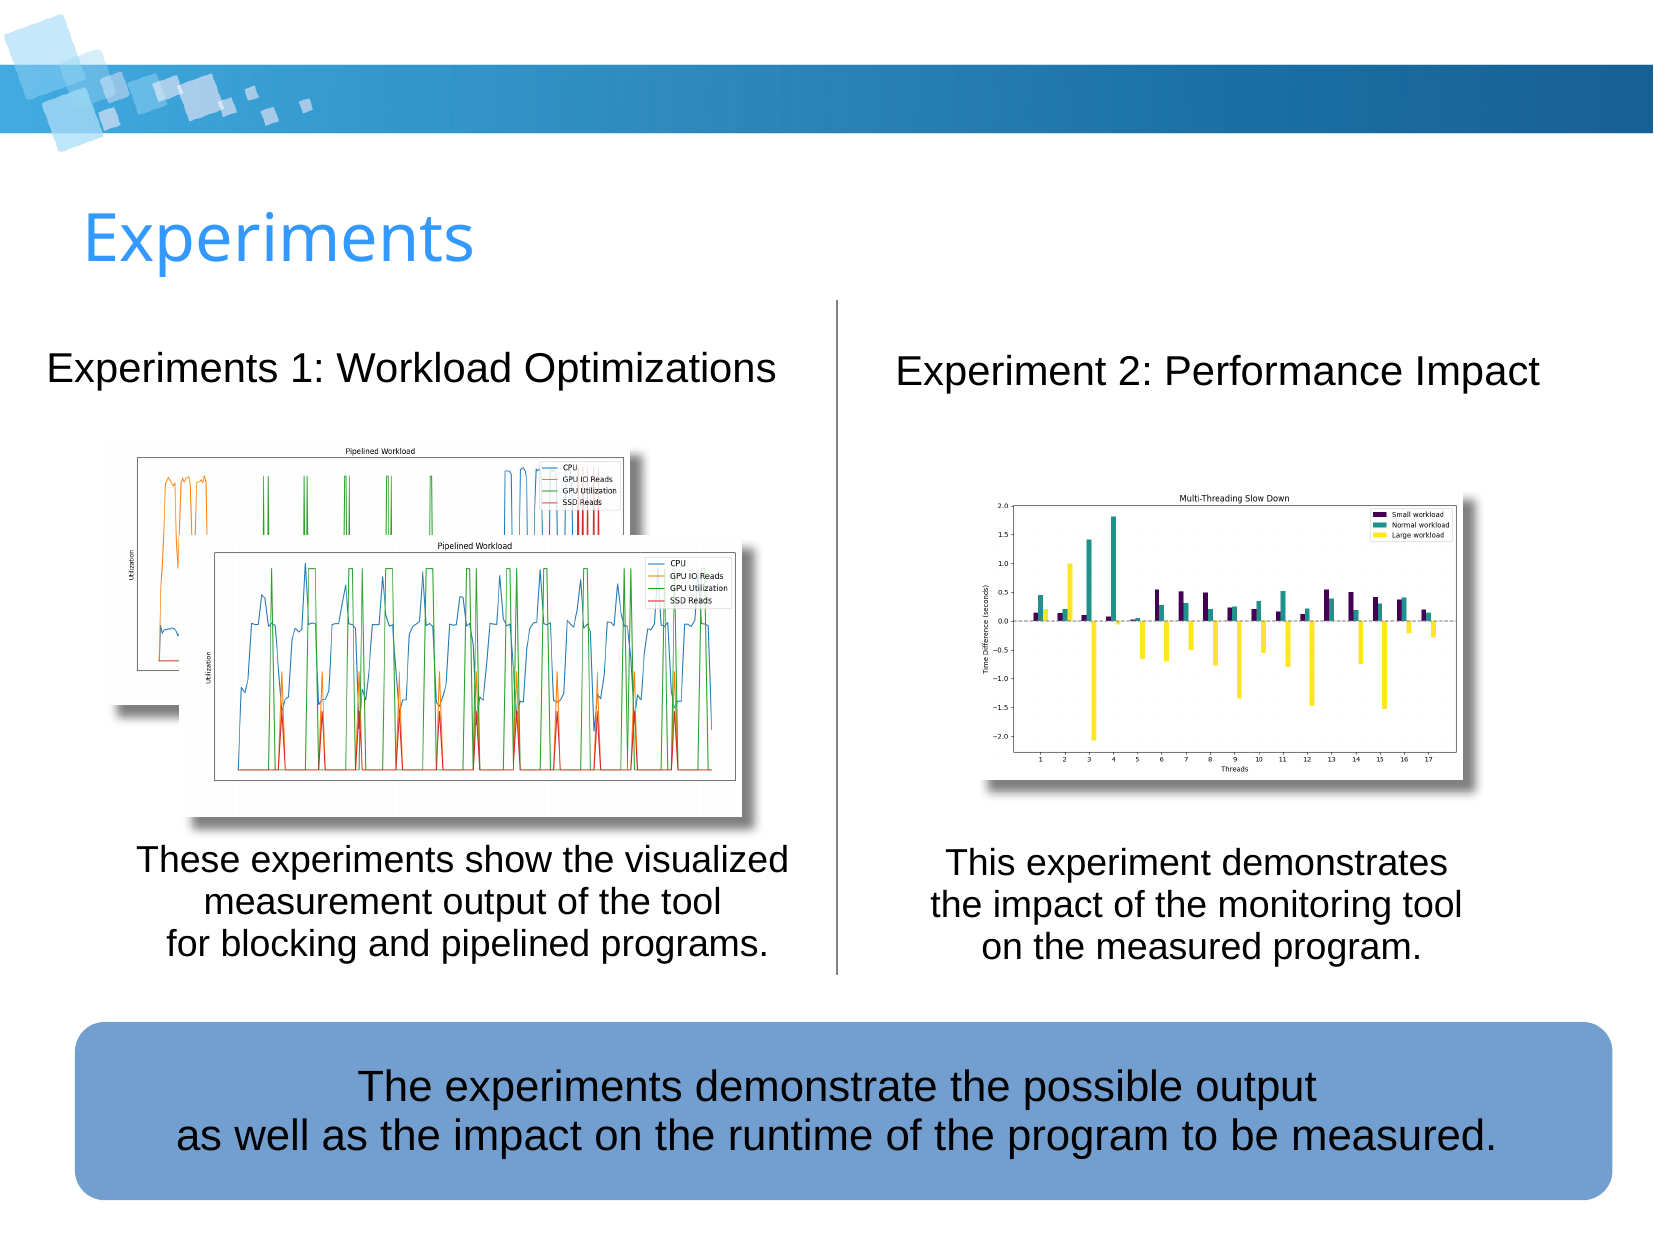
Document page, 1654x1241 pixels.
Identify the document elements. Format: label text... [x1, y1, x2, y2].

text_box This experiment demonstrates the impact of the monitoring tool on the measured program. [915, 834, 1516, 976]
text_box Experiment 2: Performance Impact [880, 340, 1556, 402]
picture [0, 0, 1653, 1238]
title Experiments [82, 132, 1571, 340]
text_box Experiments 1: Workload Optimizations [31, 314, 818, 423]
text_box The experiments demonstrate the possible output as well as the impact on the runtime of the program to be measured. [74, 1021, 1613, 1201]
text_box These experiments show the visualized measurement output of the tool for blocking and pipelined programs. [121, 831, 816, 973]
